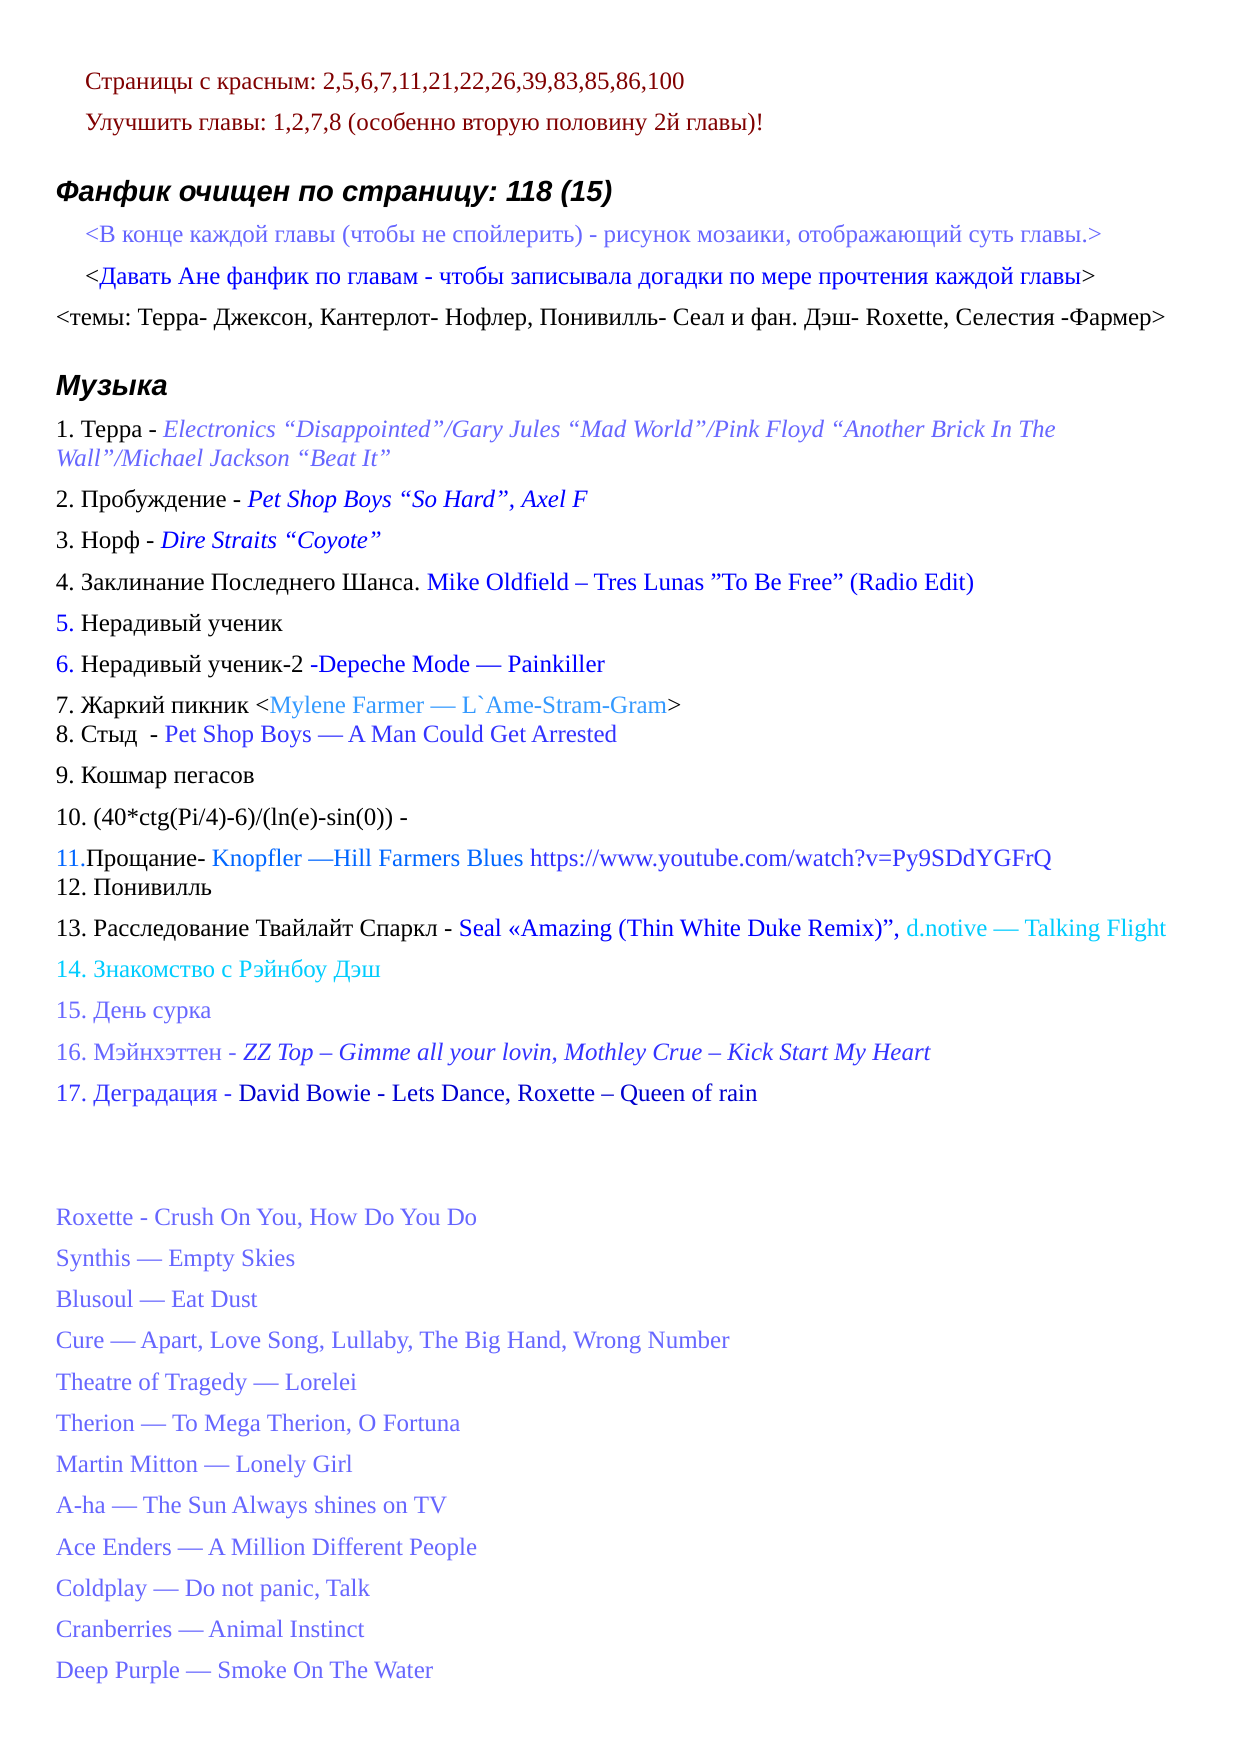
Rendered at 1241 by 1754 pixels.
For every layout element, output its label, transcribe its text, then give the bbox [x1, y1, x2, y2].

text Ace Enders — A Million Different People [56, 1532, 1173, 1561]
text 4. Заклинание Последнего Шанса. Mike Oldfield – Tres Lunas ”To Be Free” (Radio Edit) [56, 567, 1173, 596]
text 16. Мэйнхэттен - ZZ Top – Gimme all your lovin, Mothley Crue – Kick Start My Heart [56, 1037, 1173, 1066]
text A-ha — The Sun Always shines on TV [56, 1491, 1173, 1519]
text 6. Нерадивый ученик-2 -Depeche Mode — Painkiller [56, 649, 1173, 678]
text 5. Нерадивый ученик [56, 608, 1173, 637]
text 15. День сурка [56, 996, 1173, 1024]
text 9. Кошмар пегасов [56, 761, 1173, 789]
text 11.Прощание- Knopfler —Hill Farmers Blues https://www.youtube.com/watch?v=Py9SDdYGFrQ 12. Понивилль [56, 843, 1173, 901]
text Blusoul — Eat Dust [56, 1284, 1173, 1313]
text <В конце каждой главы (чтобы не спойлерить) - рисунок мозаики, отображающий суть главы.> [56, 219, 1173, 248]
text 10. (40*ctg(Pi/4)-6)/(ln(e)-sin(0)) - [56, 802, 1173, 831]
text 7. Жаркий пикник <Mylene Farmer — L`Ame-Stram-Gram> 8. Стыд - Pet Shop Boys — A Man Could Get Arrested [56, 691, 1173, 748]
text Улучшить главы: 1,2,7,8 (особенно вторую половину 2й главы)! [56, 107, 1173, 136]
text Cranberries — Animal Instinct [56, 1614, 1173, 1643]
text Страницы с красным: 2,5,6,7,11,21,22,26,39,83,85,86,100 [56, 66, 1173, 95]
text 2. Пробуждение - Pet Shop Boys “So Hard”, Axel F [56, 484, 1173, 513]
text Therion — To Mega Therion, O Fortuna [56, 1408, 1173, 1437]
text 14. Знакомство с Рэйнбоу Дэш [56, 954, 1173, 983]
text Deep Purple — Smoke On The Water [56, 1656, 1173, 1684]
text 13. Расследование Твайлайт Спаркл - Seal «Amazing (Thin White Duke Remix)”, d.notive — Talking Flight [56, 913, 1173, 942]
subtitle Музыка [56, 368, 1173, 402]
subtitle Фанфик очищен по страницу: 118 (15) [56, 173, 1173, 207]
text Coldplay — Do not panic, Talk [56, 1573, 1173, 1602]
text 17. Деградация - David Bowie - Lets Dance, Roxette – Queen of rain [56, 1078, 1173, 1107]
text Roxette - Crush On You, How Do You Do [56, 1202, 1173, 1231]
text Martin Mitton — Lonely Girl [56, 1449, 1173, 1478]
text <темы: Терра- Джексон, Кантерлот- Нофлер, Понивилль- Сеал и фан. Дэш- Roxette, Селестия -Фармер> [56, 302, 1173, 331]
text <Давать Ане фанфик по главам - чтобы записывала догадки по мере прочтения каждой главы> [56, 261, 1173, 289]
text 1. Терра - Electronics “Disappointed”/Gary Jules “Mad World”/Pink Floyd “Another Brick In The Wall”/Michael Jackson “Beat It” [56, 414, 1173, 472]
text Theatre of Tragedy — Lorelei [56, 1367, 1173, 1396]
text 3. Норф - Dire Straits “Coyote” [56, 526, 1173, 554]
text Synthis — Empty Skies [56, 1243, 1173, 1272]
text Cure — Apart, Love Song, Lullaby, The Big Hand, Wrong Number [56, 1326, 1173, 1354]
